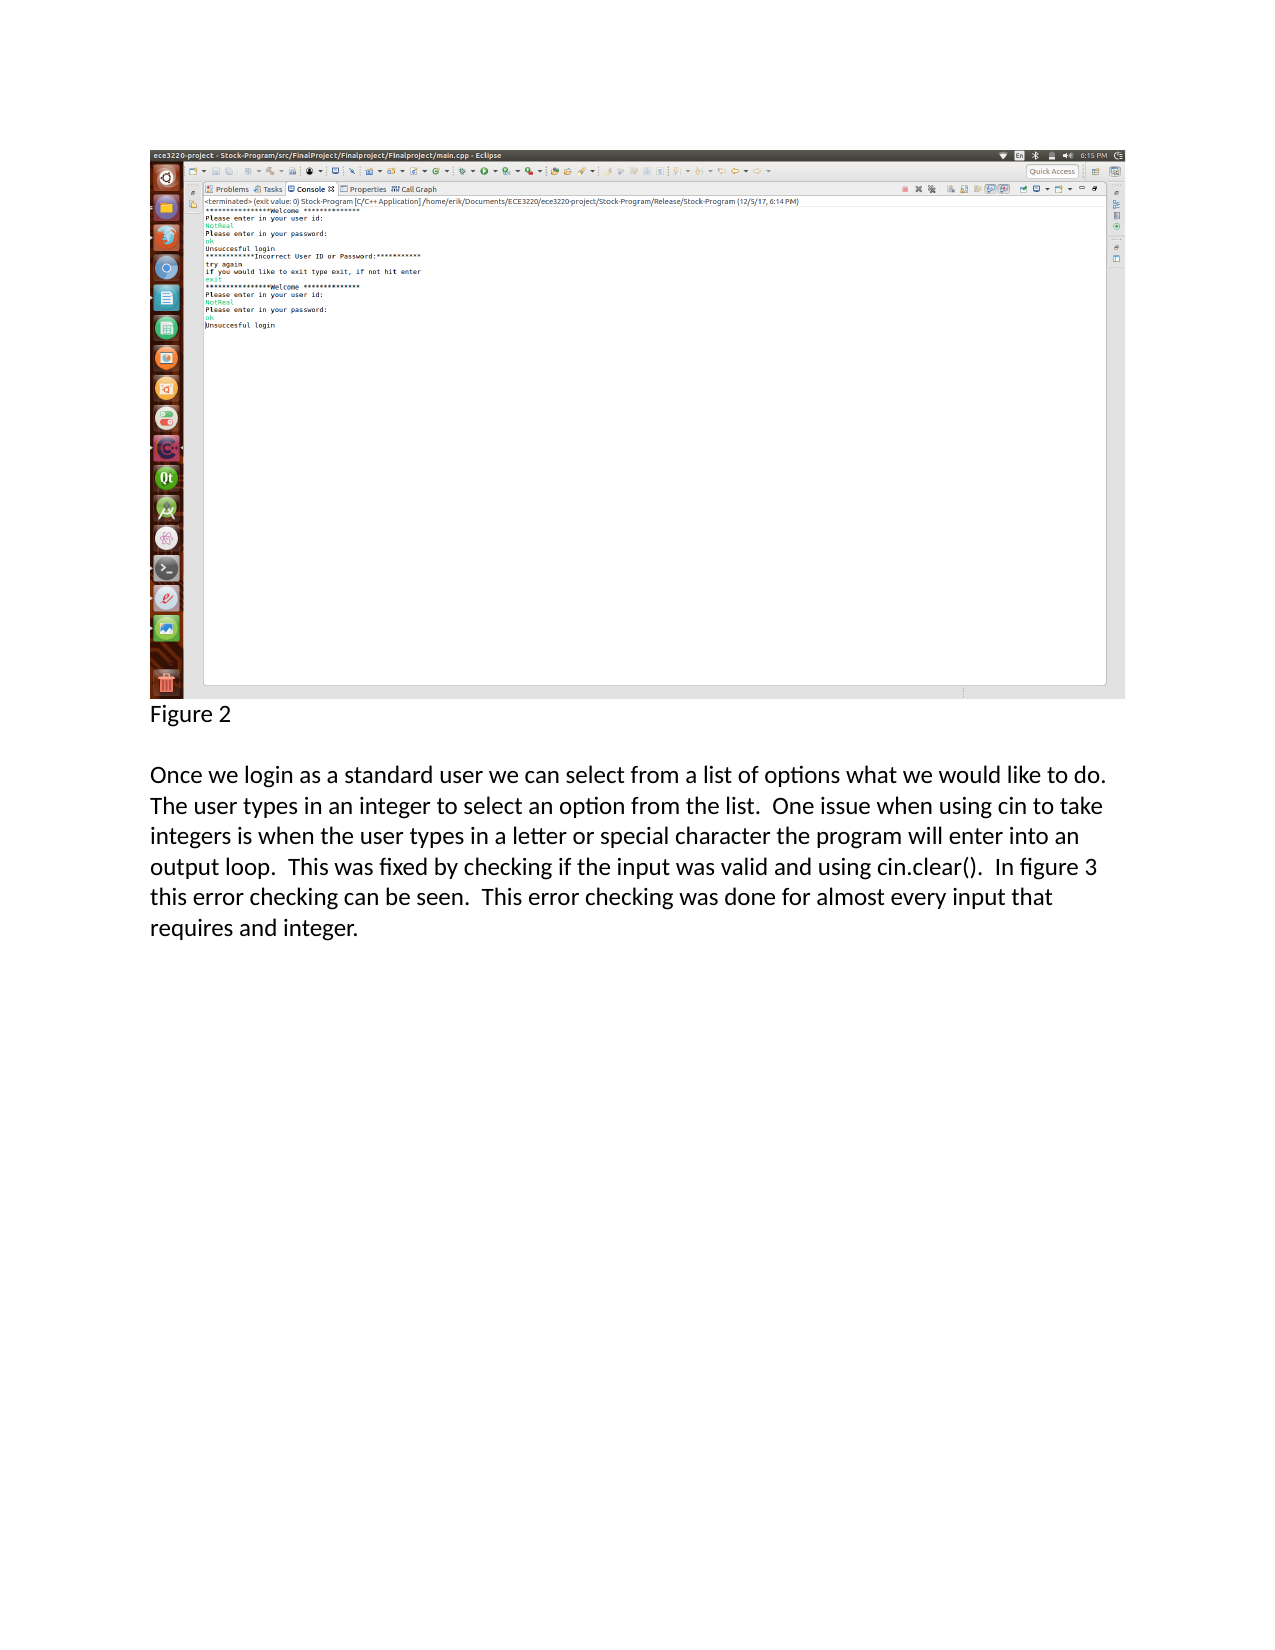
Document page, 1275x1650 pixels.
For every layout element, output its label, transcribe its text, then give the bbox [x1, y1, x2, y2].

text Once we login as a standard user we can select from a list of options what we would like to do. The user types in an integer to select an option from the list. One issue when using cin to take integers is when the user types in a letter or special character the program will enter into an output loop. This was fixed by checking if the input was valid and using cin.clear(). In figure 3 this error checking can be seen. This error checking was done for almost every input that requires and integer. [150, 759, 1125, 943]
picture [150, 150, 1125, 699]
text Figure 2 [150, 699, 1125, 729]
